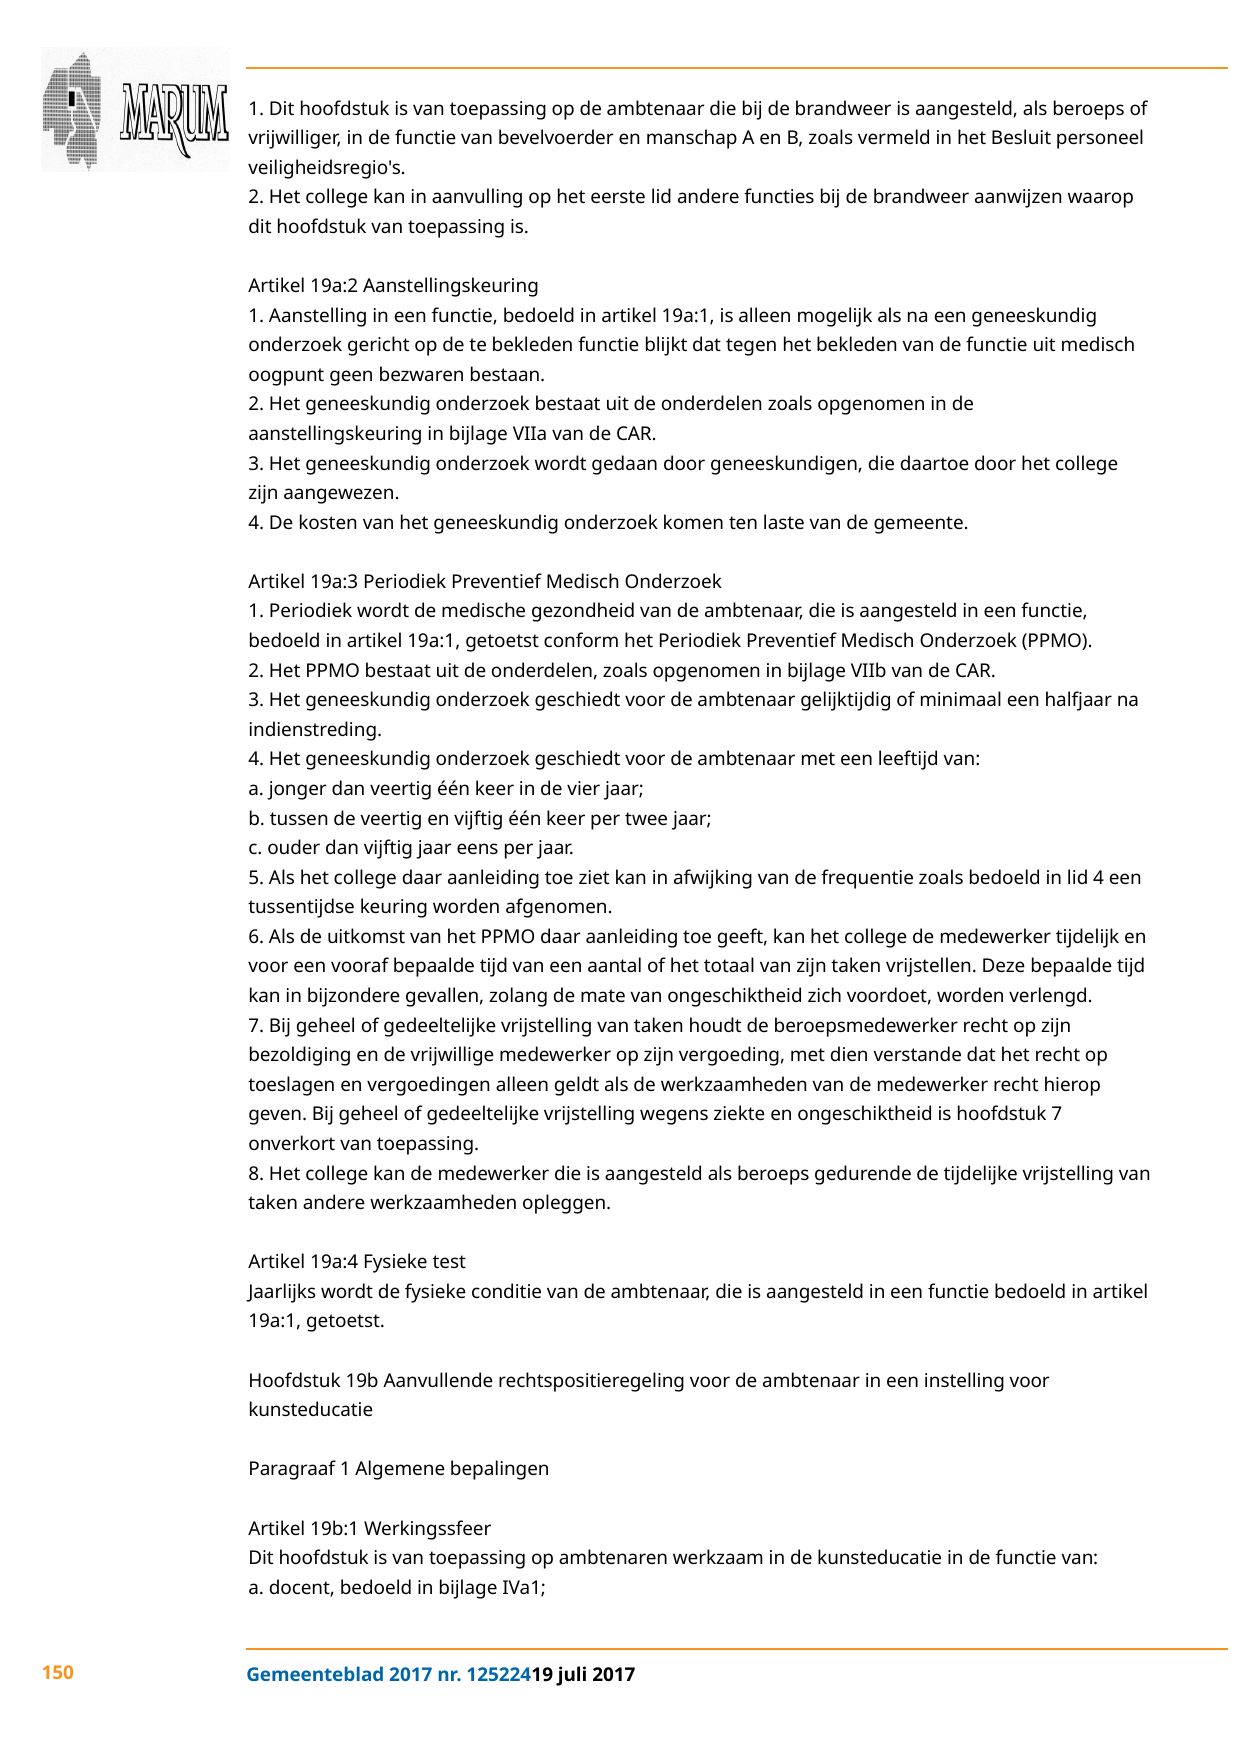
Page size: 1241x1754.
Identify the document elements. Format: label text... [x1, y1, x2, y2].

text 2. Het geneeskundig onderzoek bestaat uit de onderdelen zoals opgenomen in de aanstellingskeuring in bijlage VIIa van de CAR. [248, 391, 1152, 446]
text 1. Periodiek wordt de medische gezondheid van de ambtenaar, die is aangesteld in een functie, bedoeld in artikel 19a:1, getoetst conform het Periodiek Preventief Medisch Onderzoek (PPMO). [248, 598, 1152, 653]
text 5. Als het college daar aanleiding toe ziet kan in afwijking van de frequentie zoals bedoeld in lid 4 een tussentijdse keuring worden afgenomen. [248, 864, 1152, 919]
text 7. Bij geheel of gedeeltelijke vrijstelling van taken houdt de beroepsmedewerker recht op zijn bezoldiging en de vrijwillige medewerker op zijn vergoeding, met dien verstande dat het recht op toeslagen en vergoedingen alleen geldt als de werkzaamheden van de medewerker recht hierop geven. Bij geheel of gedeeltelijke vrijstelling wegens ziekte en ongeschiktheid is hoofdstuk 7 onverkort van toepassing. [248, 1012, 1152, 1156]
text 1. Aanstelling in een functie, bedoeld in artikel 19a:1, is alleen mogelijk als na een geneeskundig onderzoek gericht op de te bekleden functie blijkt dat tegen het bekleden van de functie uit medisch oogpunt geen bezwaren bestaan. [248, 302, 1152, 387]
text 8. Het college kan de medewerker die is aangesteld als beroeps gedurende de tijdelijke vrijstelling van taken andere werkzaamheden opleggen. [248, 1160, 1152, 1215]
text Dit hoofdstuk is van toepassing op ambtenaren werkzaam in de kunsteducatie in de functie van: [248, 1544, 1152, 1570]
text b. tussen de veertig en vijftig één keer per twee jaar; [248, 805, 1152, 831]
text 2. Het PPMO bestaat uit de onderdelen, zoals opgenomen in bijlage VIIb van de CAR. [248, 657, 1152, 683]
text 3. Het geneeskundig onderzoek geschiedt voor de ambtenaar gelijktijdig of minimaal een halfjaar na indienstreding. [248, 686, 1152, 742]
text 4. De kosten van het geneeskundig onderzoek komen ten laste van de gemeente. [248, 509, 1152, 535]
text Paragraaf 1 Algemene bepalingen [248, 1456, 1152, 1481]
text Artikel 19a:2 Aanstellingskeuring [248, 272, 1152, 298]
text a. jonger dan veertig één keer in de vier jaar; [248, 775, 1152, 801]
text Hoofdstuk 19b Aanvullende rechtspositieregeling voor de ambtenaar in een instelling voor kunsteducatie [248, 1367, 1152, 1422]
text Artikel 19a:4 Fysieke test [248, 1248, 1152, 1274]
text 4. Het geneeskundig onderzoek geschiedt voor de ambtenaar met een leeftijd van: [248, 746, 1152, 771]
text 1. Dit hoofdstuk is van toepassing op de ambtenaar die bij de brandweer is aangesteld, als beroeps of vrijwilliger, in de functie van bevelvoerder en manschap A en B, zoals vermeld in het Besluit personeel veiligheidsregio's. [248, 95, 1152, 180]
text Artikel 19b:1 Werkingssfeer [248, 1515, 1152, 1541]
text Jaarlijks wordt de fysieke conditie van de ambtenaar, die is aangesteld in een functie bedoeld in artikel 19a:1, getoetst. [248, 1278, 1152, 1333]
text 2. Het college kan in aanvulling op het eerste lid andere functies bij de brandweer aanwijzen waarop dit hoofdstuk van toepassing is. [248, 183, 1152, 239]
text c. ouder dan vijftig jaar eens per jaar. [248, 834, 1152, 860]
text a. docent, bedoeld in bijlage IVa1; [248, 1574, 1152, 1600]
text 3. Het geneeskundig onderzoek wordt gedaan door geneeskundigen, die daartoe door het college zijn aangewezen. [248, 450, 1152, 505]
text 6. Als de uitkomst van het PPMO daar aanleiding toe geeft, kan het college de medewerker tijdelijk en voor een vooraf bepaalde tijd van een aantal of het totaal van zijn taken vrijstellen. Deze bepaalde tijd kan in bijzondere gevallen, zolang de mate van ongeschiktheid zich voordoet, worden verlengd. [248, 923, 1152, 1008]
picture [41, 47, 231, 172]
text Artikel 19a:3 Periodiek Preventief Medisch Onderzoek [248, 568, 1152, 594]
